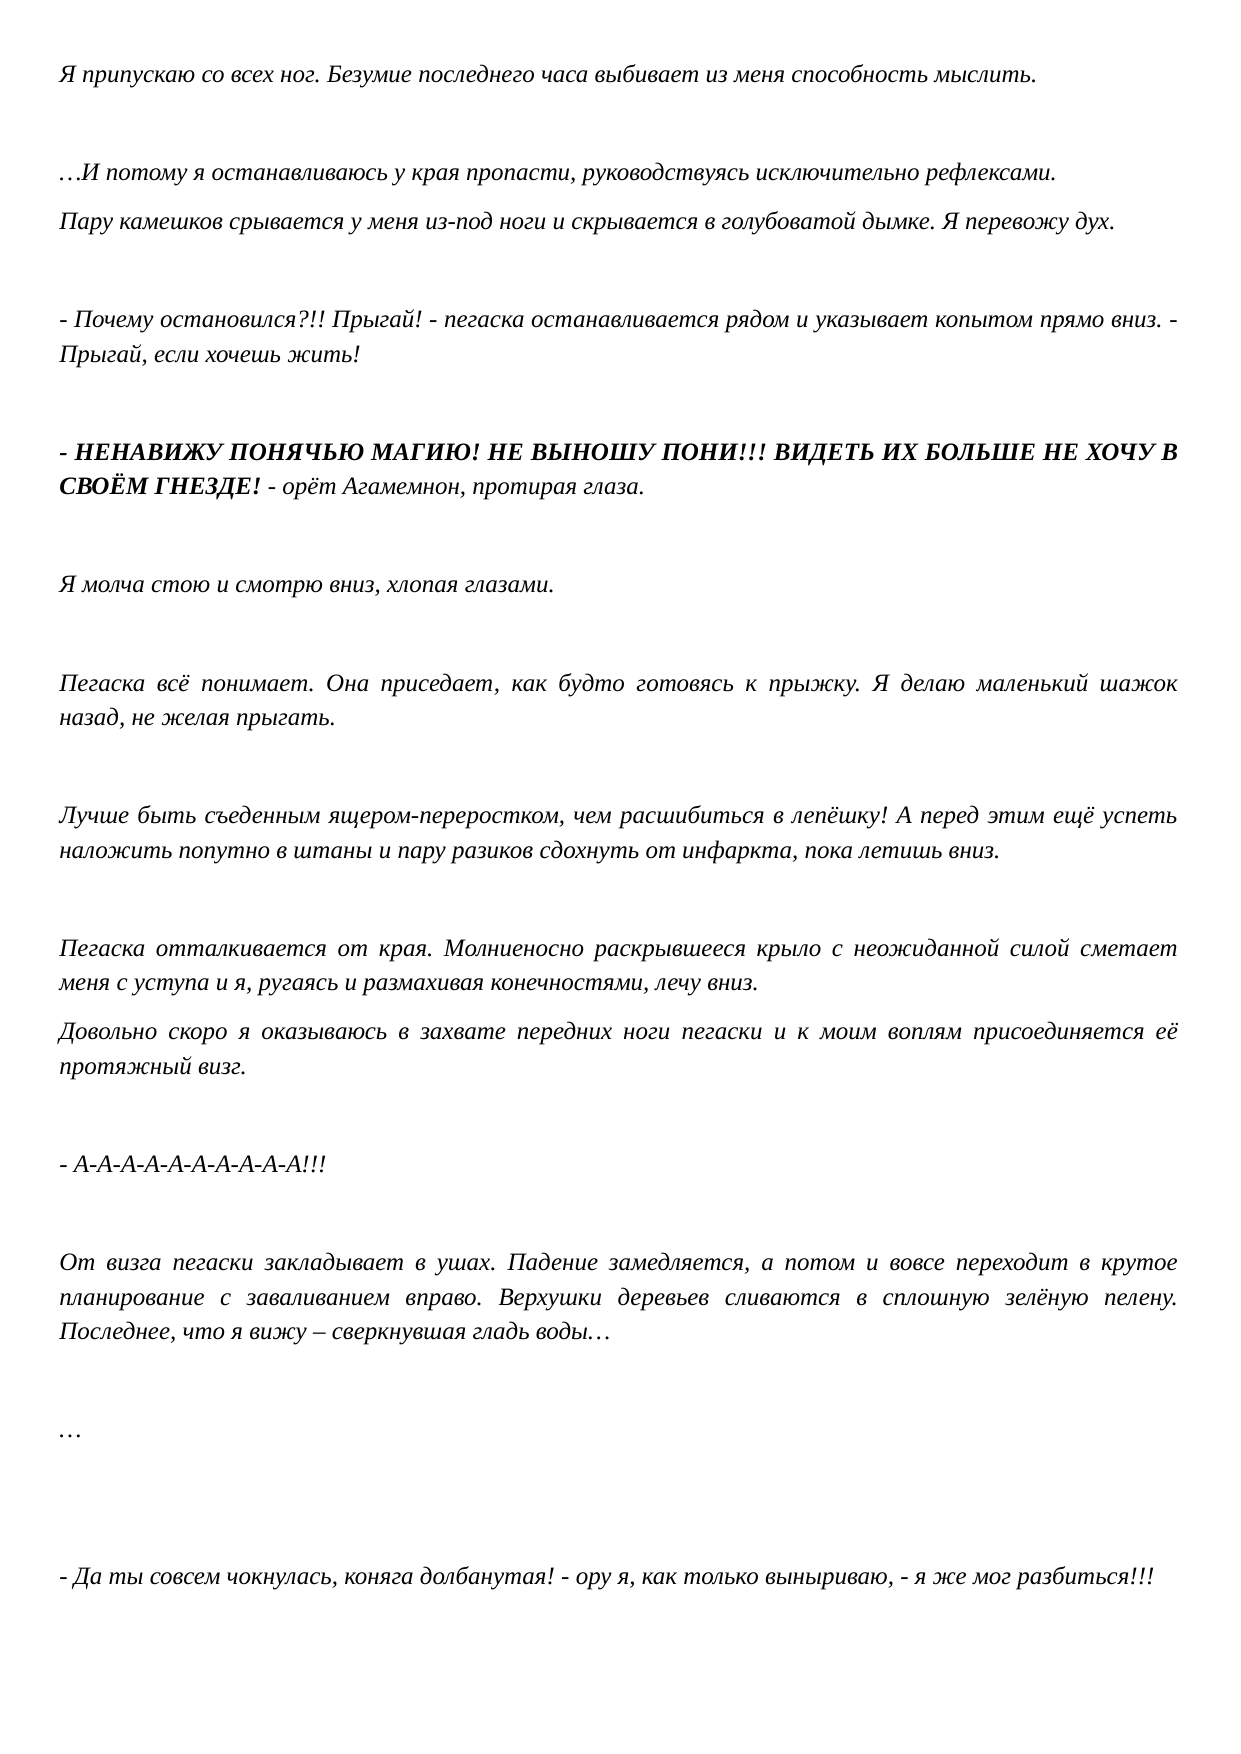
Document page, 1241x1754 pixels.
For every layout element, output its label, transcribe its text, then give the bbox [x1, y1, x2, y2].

text Я молча стою и смотрю вниз, хлопая глазами. [59, 569, 1181, 598]
text Пегаска отталкивается от края. Молниеносно раскрывшееся крыло с неожиданной силой сметает меня с уступа и я, ругаясь и размахивая конечностями, лечу вниз. [59, 933, 1181, 996]
text От визга пегаски закладывает в ушах. Падение замедляется, а потом и вовсе переходит в крутое планирование с заваливанием вправо. Верхушки деревьев сливаются в сплошную зелёную пелену. Последнее, что я вижу – сверкнувшая гладь воды… [59, 1247, 1181, 1345]
text - Почему остановился?!! Прыгай! - пегаска останавливается рядом и указывает копытом прямо вниз. - Прыгай, если хочешь жить! [59, 304, 1181, 368]
text Довольно скоро я оказываюсь в захвате передних ноги пегаски и к моим воплям присоединяется её протяжный визг. [59, 1016, 1181, 1080]
text - Да ты совсем чокнулась, коняга долбанутая! - ору я, как только выныриваю, - я же мог разбиться!!! [59, 1561, 1181, 1590]
text - А-А-А-А-А-А-А-А-А-А!!! [59, 1149, 1181, 1178]
text … [59, 1414, 1181, 1443]
text Я припускаю со всех ног. Безумие последнего часа выбивает из меня способность мыслить. [59, 59, 1181, 88]
text - НЕНАВИЖУ ПОНЯЧЬЮ МАГИЮ! НЕ ВЫНОШУ ПОНИ!!! ВИДЕТЬ ИХ БОЛЬШЕ НЕ ХОЧУ В СВОЁМ ГНЕЗДЕ! - орёт Агамемнон, протирая глаза. [59, 437, 1181, 500]
text Лучше быть съеденным ящером-переростком, чем расшибиться в лепёшку! А перед этим ещё успеть наложить попутно в штаны и пару разиков сдохнуть от инфаркта, пока летишь вниз. [59, 800, 1181, 863]
text …И потому я останавливаюсь у края пропасти, руководствуясь исключительно рефлексами. [59, 157, 1181, 186]
text Пегаска всё понимает. Она приседает, как будто готовясь к прыжку. Я делаю маленький шажок назад, не желая прыгать. [59, 668, 1181, 731]
text Пару камешков срывается у меня из-под ноги и скрывается в голубоватой дымке. Я перевожу дух. [59, 206, 1181, 235]
